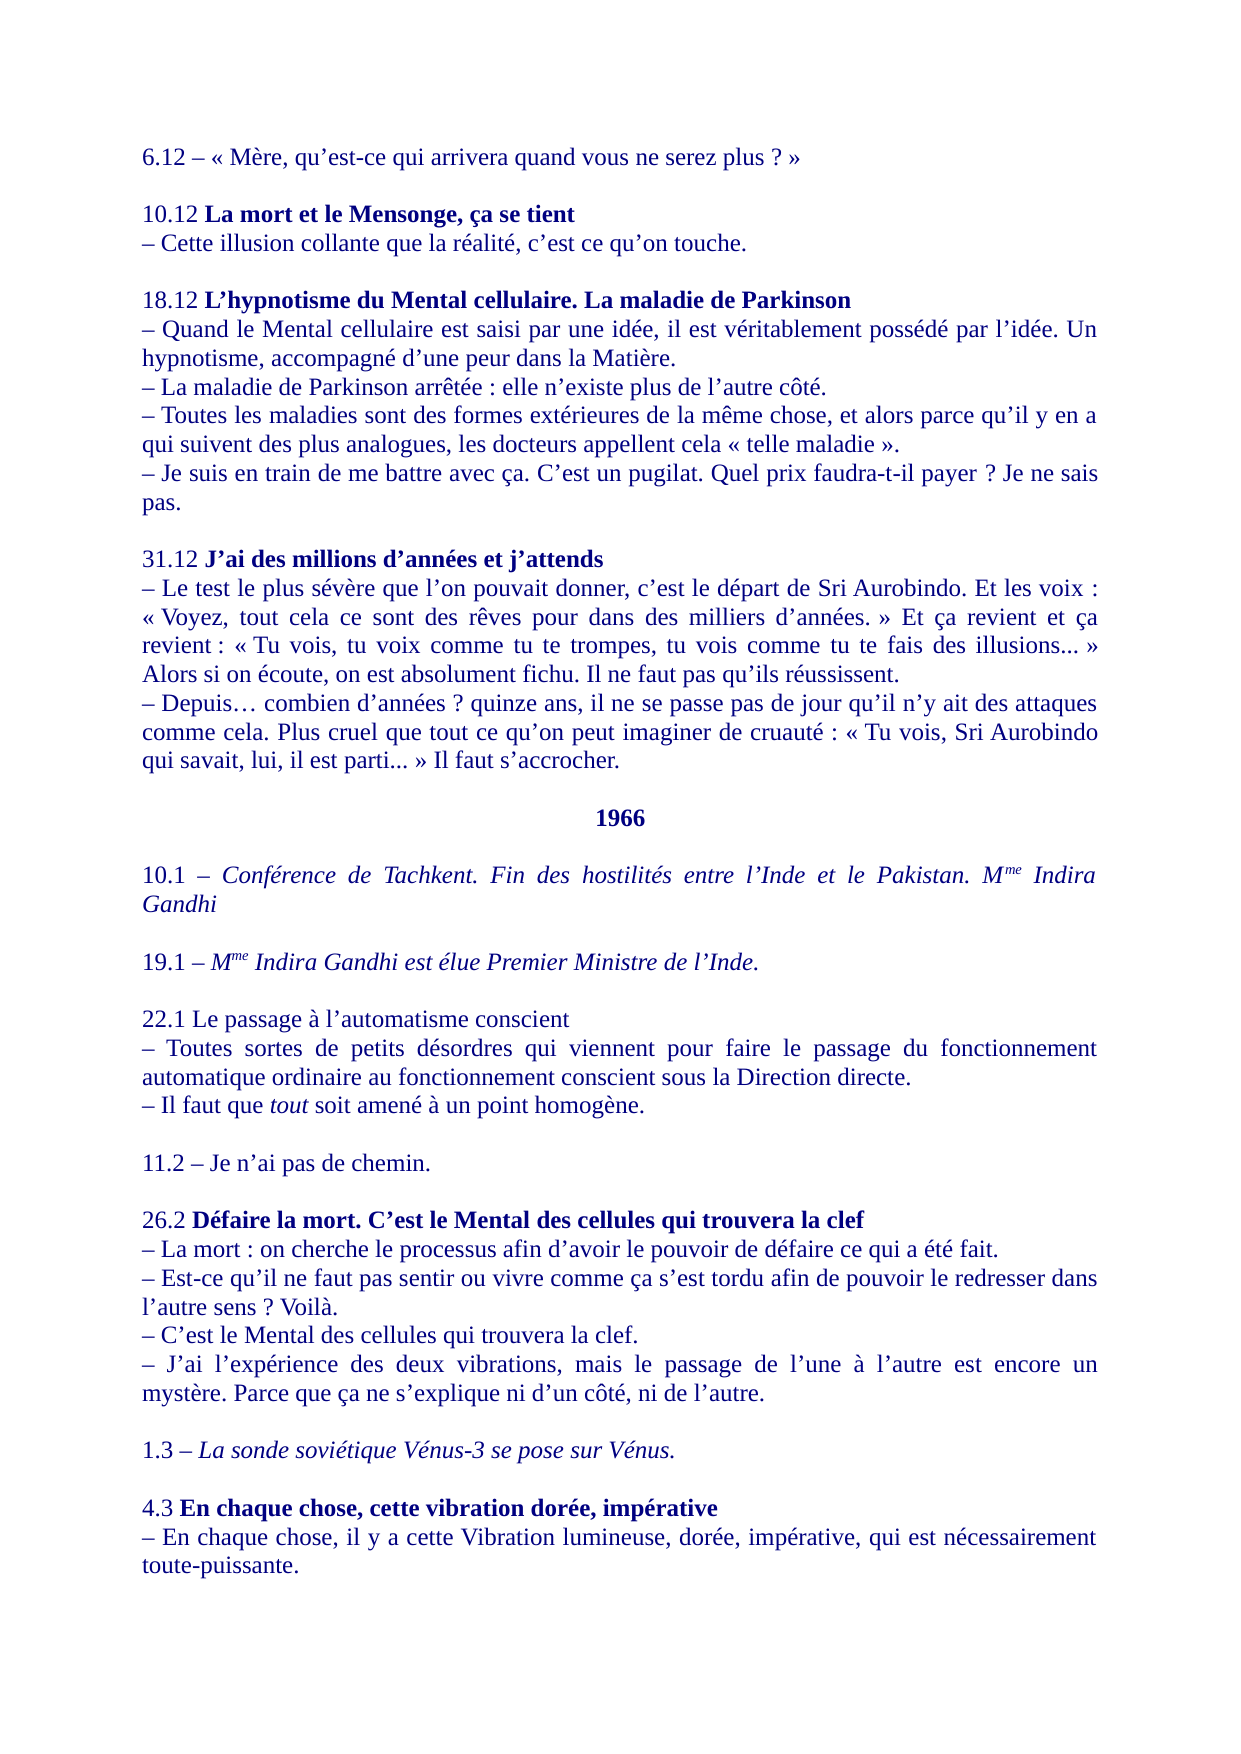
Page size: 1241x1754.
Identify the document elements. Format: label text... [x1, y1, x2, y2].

text – Le test le plus sévère que l’on pouvait donner, c’est le départ de Sri Aurobindo. Et les voix : « Voyez, tout cela ce sont des rêves pour dans des milliers d’années. » Et ça revient et ça revient : « Tu vois, tu voix comme tu te trompes, tu vois comme tu te fais des illusions... » Alors si on écoute, on est absolument fichu. Il ne faut pas qu’ils réussissent. [142, 573, 1098, 688]
text 11.2 – Je n’ai pas de chemin. [142, 1148, 1098, 1177]
text 31.12 J’ai des millions d’années et j’attends [142, 544, 1098, 573]
text 18.12 L’hypnotisme du Mental cellulaire. La maladie de Parkinson [142, 286, 1098, 314]
text – Depuis… combien d’années ? quinze ans, il ne se passe pas de jour qu’il n’y ait des attaques comme cela. Plus cruel que tout ce qu’on peut imaginer de cruauté : « Tu vois, Sri Aurobindo qui savait, lui, il est parti... » Il faut s’accrocher. [142, 688, 1098, 774]
text – Est-ce qu’il ne faut pas sentir ou vivre comme ça s’est tordu afin de pouvoir le redresser dans l’autre sens ? Voilà. [142, 1263, 1098, 1321]
text – La mort : on cherche le processus afin d’avoir le pouvoir de défaire ce qui a été fait. [142, 1234, 1098, 1263]
text 1966 [142, 803, 1098, 832]
text – La maladie de Parkinson arrêtée : elle n’existe plus de l’autre côté. [142, 372, 1098, 401]
text 19.1 – Mme Indira Gandhi est élue Premier Ministre de l’Inde. [142, 947, 1098, 976]
text – Toutes les maladies sont des formes extérieures de la même chose, et alors parce qu’il y en a qui suivent des plus analogues, les docteurs appellent cela « telle maladie ». [142, 401, 1098, 458]
text 1.3 – La sonde soviétique Vénus-3 se pose sur Vénus. [142, 1436, 1098, 1464]
text – J’ai l’expérience des deux vibrations, mais le passage de l’une à l’autre est encore un mystère. Parce que ça ne s’explique ni d’un côté, ni de l’autre. [142, 1349, 1098, 1407]
text – C’est le Mental des cellules qui trouvera la clef. [142, 1321, 1098, 1349]
text 22.1 Le passage à l’automatisme conscient [142, 1004, 1098, 1033]
text 26.2 Défaire la mort. C’est le Mental des cellules qui trouvera la clef [142, 1206, 1098, 1234]
text 10.1 – Conférence de Tachkent. Fin des hostilités entre l’Inde et le Pakistan. Mme Indira Gandhi [142, 861, 1098, 918]
text – Quand le Mental cellulaire est saisi par une idée, il est véritablement possédé par l’idée. Un hypnotisme, accompagné d’une peur dans la Matière. [142, 314, 1098, 372]
text – Je suis en train de me battre avec ça. C’est un pugilat. Quel prix faudra-t-il payer ? Je ne sais pas. [142, 458, 1098, 516]
text – En chaque chose, il y a cette Vibration lumineuse, dorée, impérative, qui est nécessairement toute-puissante. [142, 1522, 1098, 1579]
text 6.12 – « Mère, qu’est-ce qui arrivera quand vous ne serez plus ? » [142, 142, 1098, 171]
text 4.3 En chaque chose, cette vibration dorée, impérative [142, 1493, 1098, 1522]
text – Toutes sortes de petits désordres qui viennent pour faire le passage du fonctionnement automatique ordinaire au fonctionnement conscient sous la Direction directe. [142, 1033, 1098, 1091]
text 10.12 La mort et le Mensonge, ça se tient [142, 199, 1098, 228]
text – Cette illusion collante que la réalité, c’est ce qu’on touche. [142, 228, 1098, 257]
text – Il faut que tout soit amené à un point homogène. [142, 1091, 1098, 1119]
